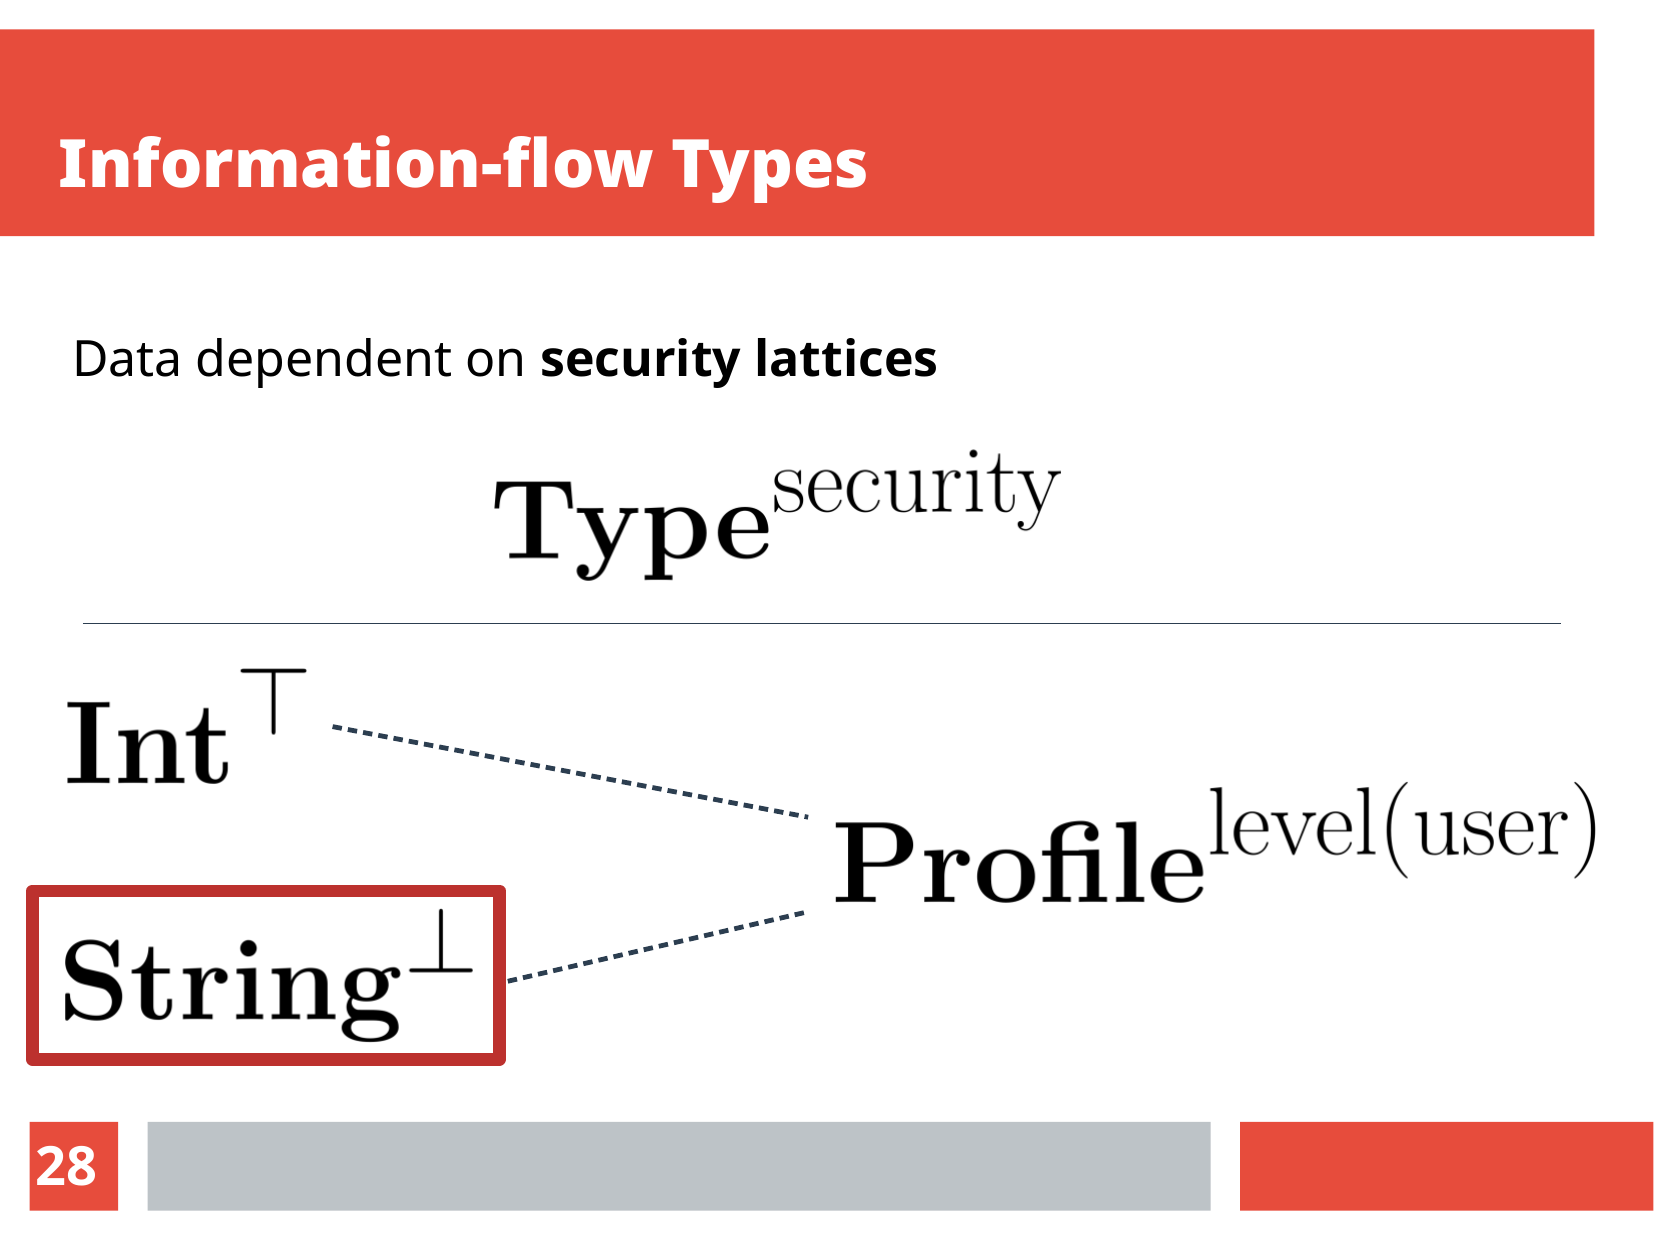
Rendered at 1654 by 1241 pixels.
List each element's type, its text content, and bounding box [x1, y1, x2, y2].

text_box Data dependent on security lattices [57, 315, 1043, 389]
picture [808, 757, 1622, 930]
picture [42, 645, 333, 812]
title Information-flow Types [59, 58, 1595, 207]
picture [40, 1066, 500, 1070]
picture [470, 426, 1086, 604]
picture [40, 897, 493, 1053]
text_box 28 [20, 1119, 254, 1210]
